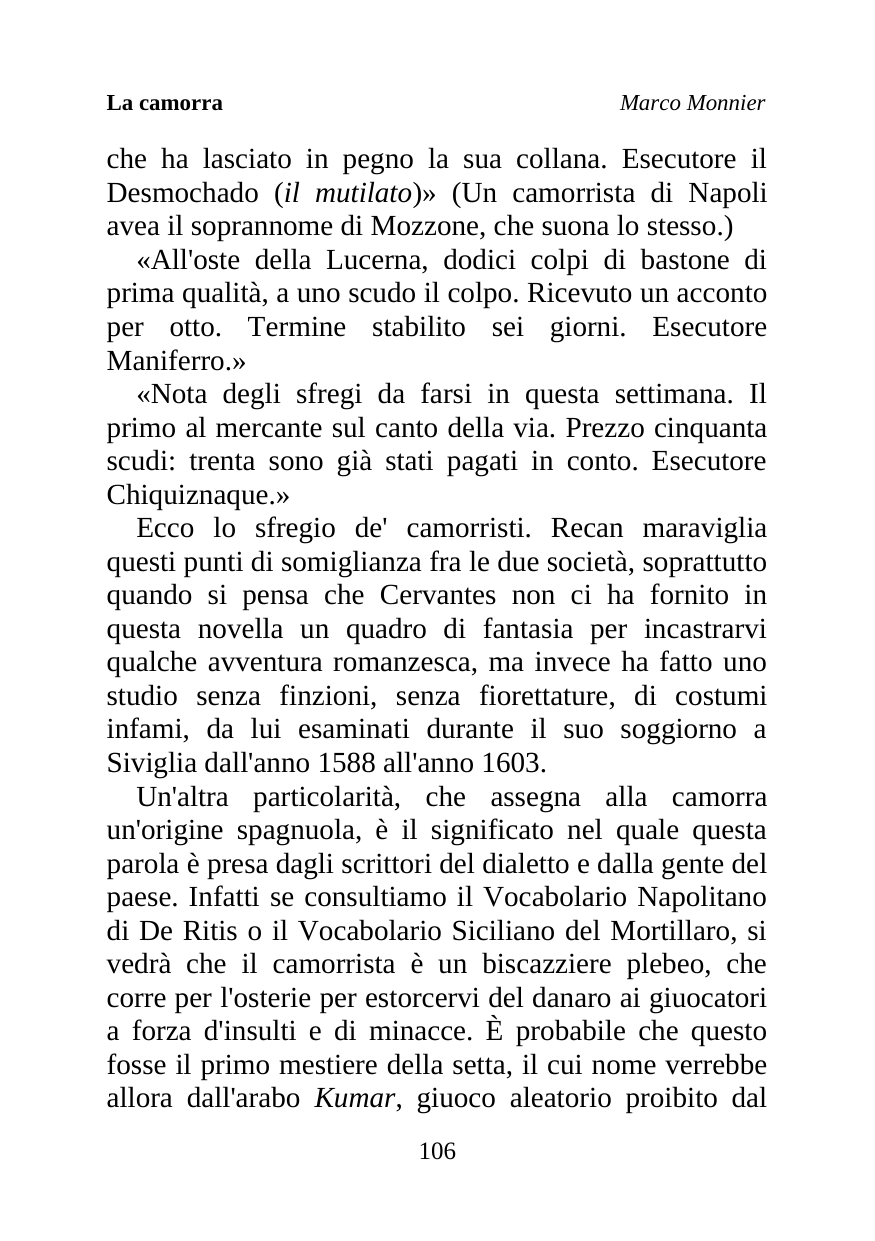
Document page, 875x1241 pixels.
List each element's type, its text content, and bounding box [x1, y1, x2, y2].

text Un'altra particolarità, che assegna alla camorra un'origine spagnuola, è il significato nel quale questa parola è presa dagli scrittori del dialetto e dalla gente del paese. Infatti se consultiamo il Vocabolario Napolitano di De Ritis o il Vocabolario Siciliano del Mortillaro, si vedrà che il camorrista è un biscazziere plebeo, che corre per l'osterie per estorcervi del danaro ai giuocatori a forza d'insulti e di minacce. È probabile che questo fosse il primo mestiere della setta, il cui nome verrebbe allora dall'arabo Kumar, giuoco aleatorio proibito dal [106, 779, 768, 1114]
text «Nota degli sfregi da farsi in questa settimana. Il primo al mercante sul canto della via. Prezzo cinquanta scudi: trenta sono già stati pagati in conto. Esecutore Chiquiznaque.» [106, 376, 768, 510]
text Ecco lo sfregio de' camorristi. Recan maraviglia questi punti di somiglianza fra le due società, soprattutto quando si pensa che Cervantes non ci ha fornito in questa novella un quadro di fantasia per incastrarvi qualche avventura romanzesca, ma invece ha fatto uno studio senza finzioni, senza fiorettature, di costumi infami, da lui esaminati durante il suo soggiorno a Siviglia dall'anno 1588 all'anno 1603. [106, 510, 768, 779]
text «All'oste della Lucerna, dodici colpi di bastone di prima qualità, a uno scudo il colpo. Ricevuto un acconto per otto. Termine stabilito sei giorni. Esecutore Maniferro.» [106, 242, 768, 376]
text che ha lasciato in pegno la sua collana. Esecutore il Desmochado (il mutilato)» (Un camorrista di Napoli avea il soprannome di Mozzone, che suona lo stesso.) [106, 141, 768, 242]
